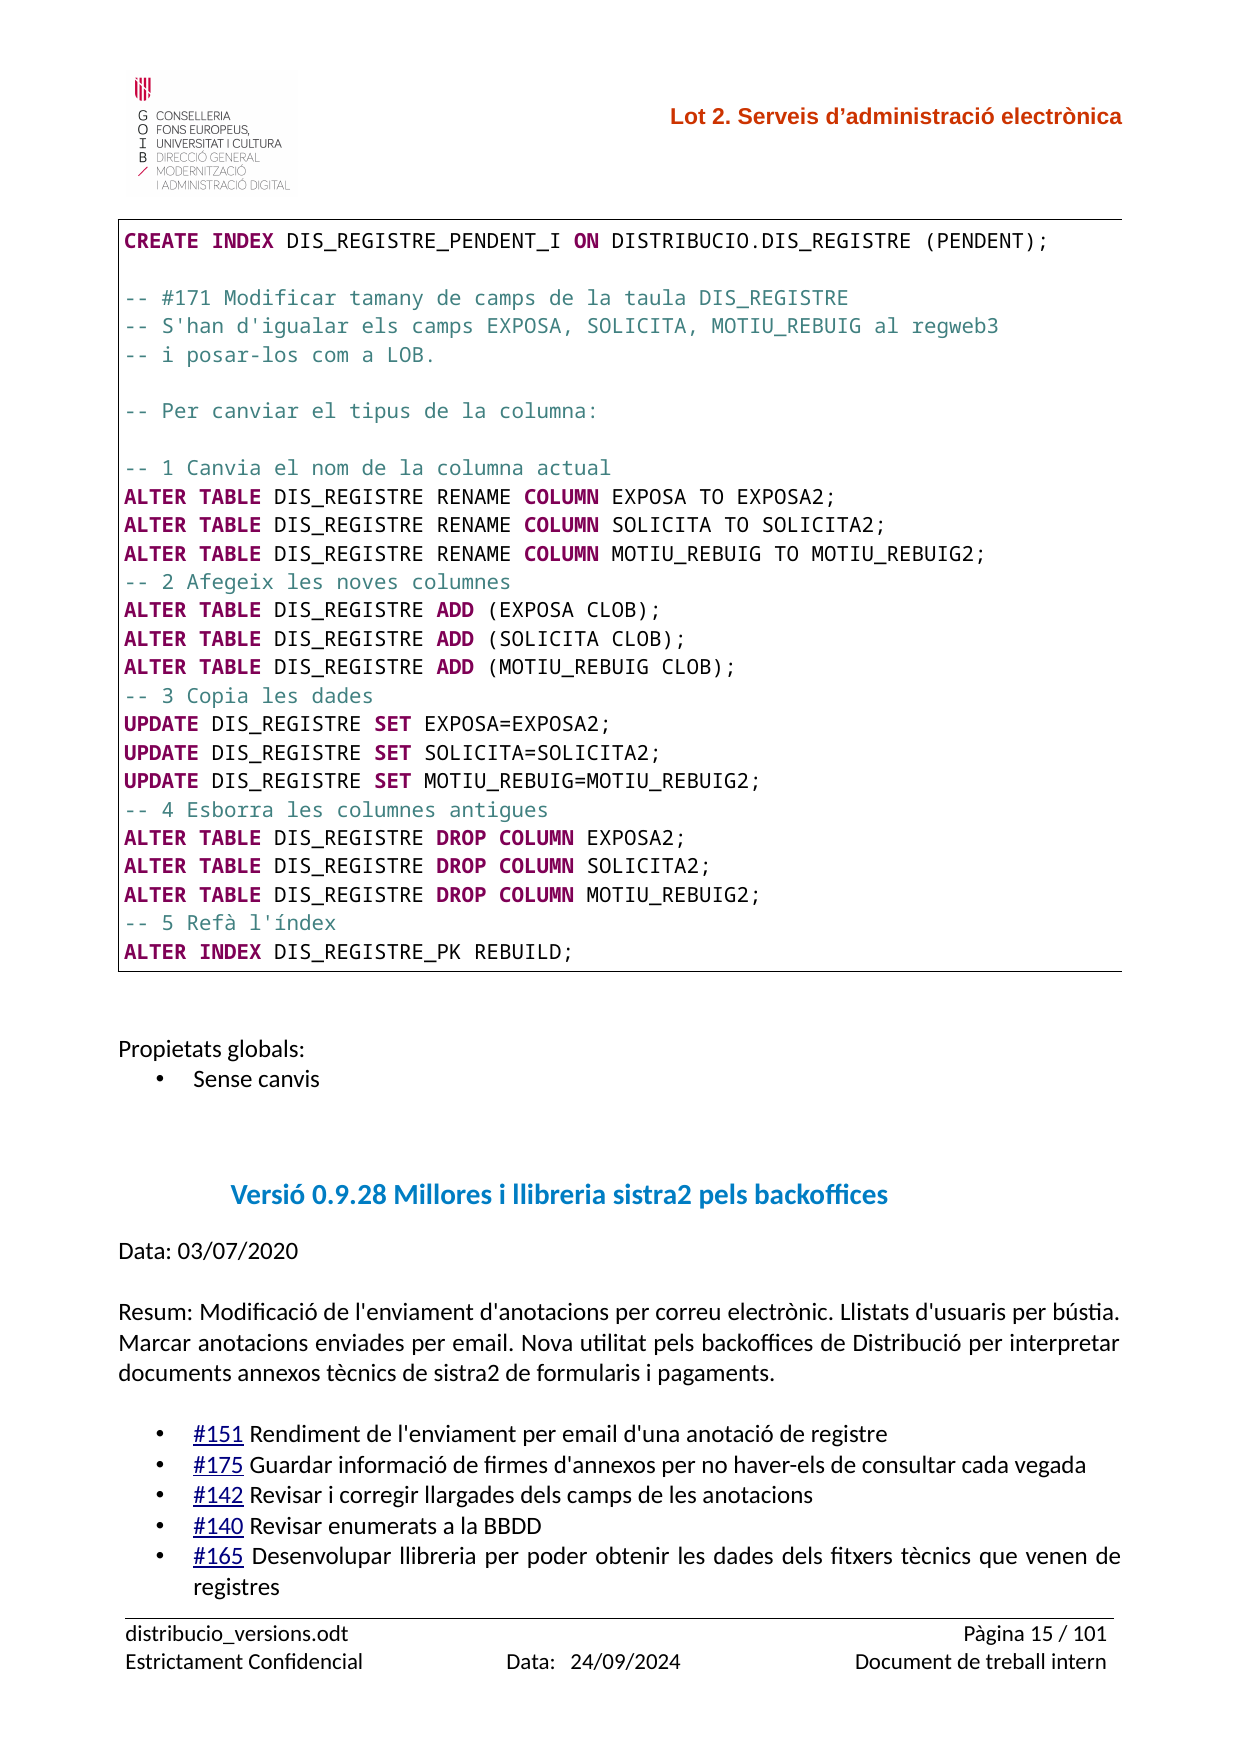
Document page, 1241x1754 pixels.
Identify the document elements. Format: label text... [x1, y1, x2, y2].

table_header CREATE INDEX DIS_REGISTRE_PENDENT_I ON DISTRIBUCIO.DIS_REGISTRE (PENDENT); -- #171 Modificar tamany de camps de la taula DIS_REGISTRE -- S'han d'igualar els camps EXPOSA, SOLICITA, MOTIU_REBUIG al regweb3 -- i posar-los com a LOB. -- Per canviar el tipus de la columna: -- 1 Canvia el nom de la columna actual ALTER TABLE DIS_REGISTRE RENAME COLUMN EXPOSA TO EXPOSA2; ALTER TABLE DIS_REGISTRE RENAME COLUMN SOLICITA TO SOLICITA2; ALTER TABLE DIS_REGISTRE RENAME COLUMN MOTIU_REBUIG TO MOTIU_REBUIG2; -- 2 Afegeix les noves columnes ALTER TABLE DIS_REGISTRE ADD (EXPOSA CLOB); ALTER TABLE DIS_REGISTRE ADD (SOLICITA CLOB); ALTER TABLE DIS_REGISTRE ADD (MOTIU_REBUIG CLOB); -- 3 Copia les dades UPDATE DIS_REGISTRE SET EXPOSA=EXPOSA2; UPDATE DIS_REGISTRE SET SOLICITA=SOLICITA2; UPDATE DIS_REGISTRE SET MOTIU_REBUIG=MOTIU_REBUIG2; -- 4 Esborra les columnes antigues ALTER TABLE DIS_REGISTRE DROP COLUMN EXPOSA2; ALTER TABLE DIS_REGISTRE DROP COLUMN SOLICITA2; ALTER TABLE DIS_REGISTRE DROP COLUMN MOTIU_REBUIG2; -- 5 Refà l'índex ALTER INDEX DIS_REGISTRE_PK REBUILD; [119, 220, 1122, 971]
text Data: 03/07/2020 [118, 1235, 1122, 1266]
list #151 Rendiment de l'enviament per email d'una anotació de registre [156, 1418, 1122, 1449]
list #140 Revisar enumerats a la BBDD [156, 1510, 1122, 1540]
subtitle Versió 0.9.28 Millores i llibreria sistra2 pels backoffices [153, 1176, 1122, 1211]
text Resum: Modificació de l'enviament d'anotacions per correu electrònic. Llistats d'usuaris per bústia. Marcar anotacions enviades per email. Nova utilitat pels backoffices de Distribució per interpretar documents annexos tècnics de sistra2 de formularis i pagaments. [118, 1296, 1122, 1388]
list Sense canvis [156, 1064, 1122, 1094]
list #175 Guardar informació de firmes d'annexos per no haver-els de consultar cada vegada [156, 1449, 1122, 1479]
list #165 Desenvolupar llibreria per poder obtenir les dades dels fitxers tècnics que venen de registres [156, 1540, 1122, 1601]
text Propietats globals: [118, 1033, 1122, 1064]
picture [126, 70, 299, 197]
list #142 Revisar i corregir llargades dels camps de les anotacions [156, 1479, 1122, 1510]
